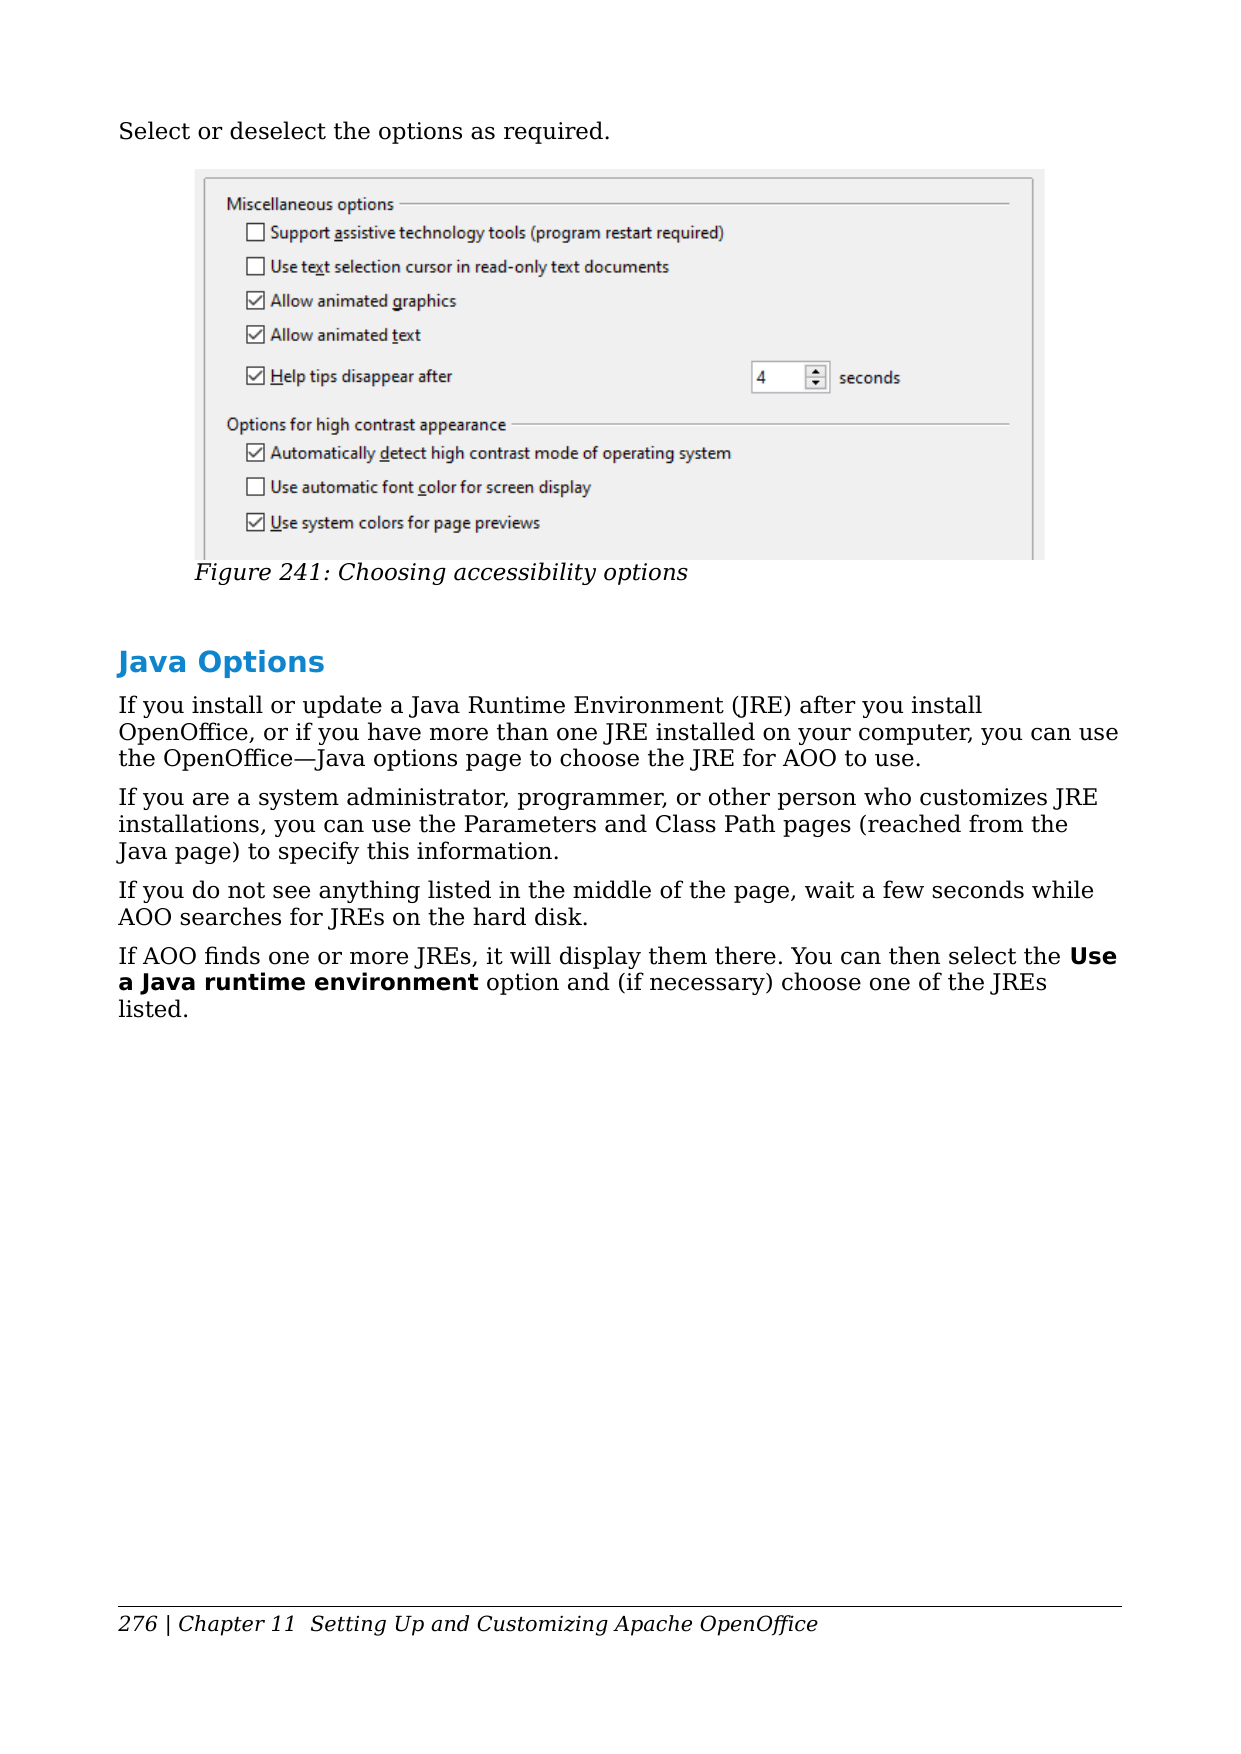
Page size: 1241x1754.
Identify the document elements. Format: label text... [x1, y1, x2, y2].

text If AOO finds one or more JREs, it will display them there. You can then select the Use a Java runtime environment option and (if necessary) choose one of the JREs listed. [118, 943, 1122, 1023]
picture [194, 169, 1045, 560]
text If you are a system administrator, programmer, or other person who customizes JRE installations, you can use the Parameters and Class Path pages (reached from the Java page) to specify this information. [118, 784, 1122, 864]
text If you install or update a Java Runtime Environment (JRE) after you install OpenOffice, or if you have more than one JRE installed on your computer, you can use the OpenOffice—Java options page to choose the JRE for AOO to use. [118, 692, 1122, 772]
text Figure 241: Choosing accessibility options [194, 560, 1038, 586]
text If you do not see anything listed in the middle of the page, wait a few seconds while AOO searches for JREs on the hard disk. [118, 877, 1122, 930]
subtitle Java Options [118, 646, 1122, 680]
text Select or deselect the options as required. [118, 118, 1122, 145]
